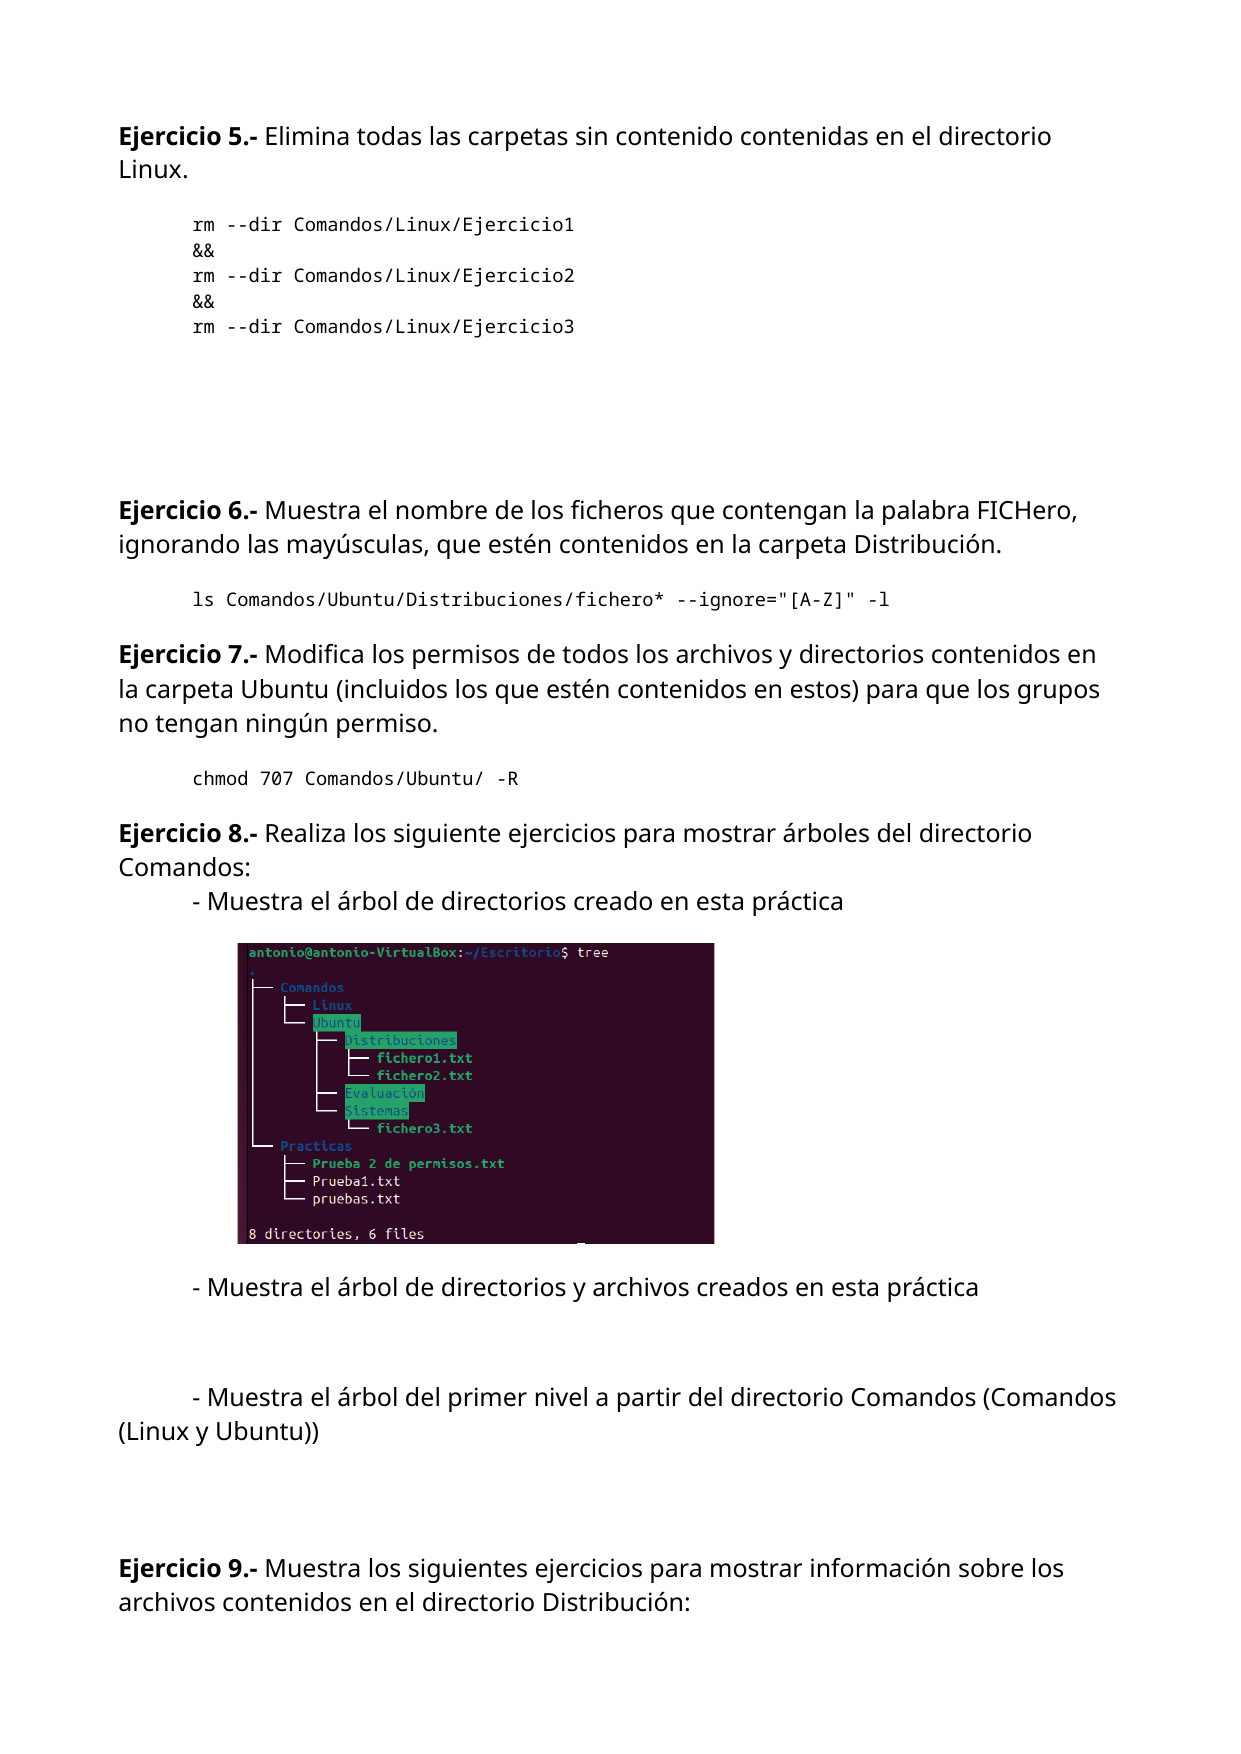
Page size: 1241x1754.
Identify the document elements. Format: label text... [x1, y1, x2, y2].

text - Muestra el árbol del primer nivel a partir del directorio Comandos (Comandos (Linux y Ubuntu)) [118, 1380, 1122, 1448]
text - Muestra el árbol de directorios creado en esta práctica [118, 884, 1122, 918]
text Ejercicio 6.- Muestra el nombre de los ficheros que contengan la palabra FICHero, ignorando las mayúsculas, que estén contenidos en la carpeta Distribución. [118, 492, 1122, 561]
text && [118, 288, 1122, 314]
text rm --dir Comandos/Linux/Ejercicio2 [118, 263, 1122, 288]
text chmod 707 Comandos/Ubuntu/ -R [118, 765, 1122, 790]
text Ejercicio 8.- Realiza los siguiente ejercicios para mostrar árboles del directorio Comandos: [118, 816, 1122, 884]
text rm --dir Comandos/Linux/Ejercicio3 [118, 314, 1122, 339]
text Ejercicio 7.- Modifica los permisos de todos los archivos y directorios contenidos en la carpeta Ubuntu (incluidos los que estén contenidos en estos) para que los grupos no tengan ningún permiso. [118, 637, 1122, 739]
text && [118, 237, 1122, 263]
picture [237, 943, 715, 1244]
text ls Comandos/Ubuntu/Distribuciones/fichero* --ignore="[A-Z]" -l [118, 586, 1122, 612]
text rm --dir Comandos/Linux/Ejercicio1 [118, 212, 1122, 237]
text Ejercicio 9.- Muestra los siguientes ejercicios para mostrar información sobre los archivos contenidos en el directorio Distribución: [118, 1550, 1122, 1618]
text - Muestra el árbol de directorios y archivos creados en esta práctica [118, 1269, 1122, 1303]
text Ejercicio 5.- Elimina todas las carpetas sin contenido contenidas en el directorio Linux. [118, 118, 1122, 186]
